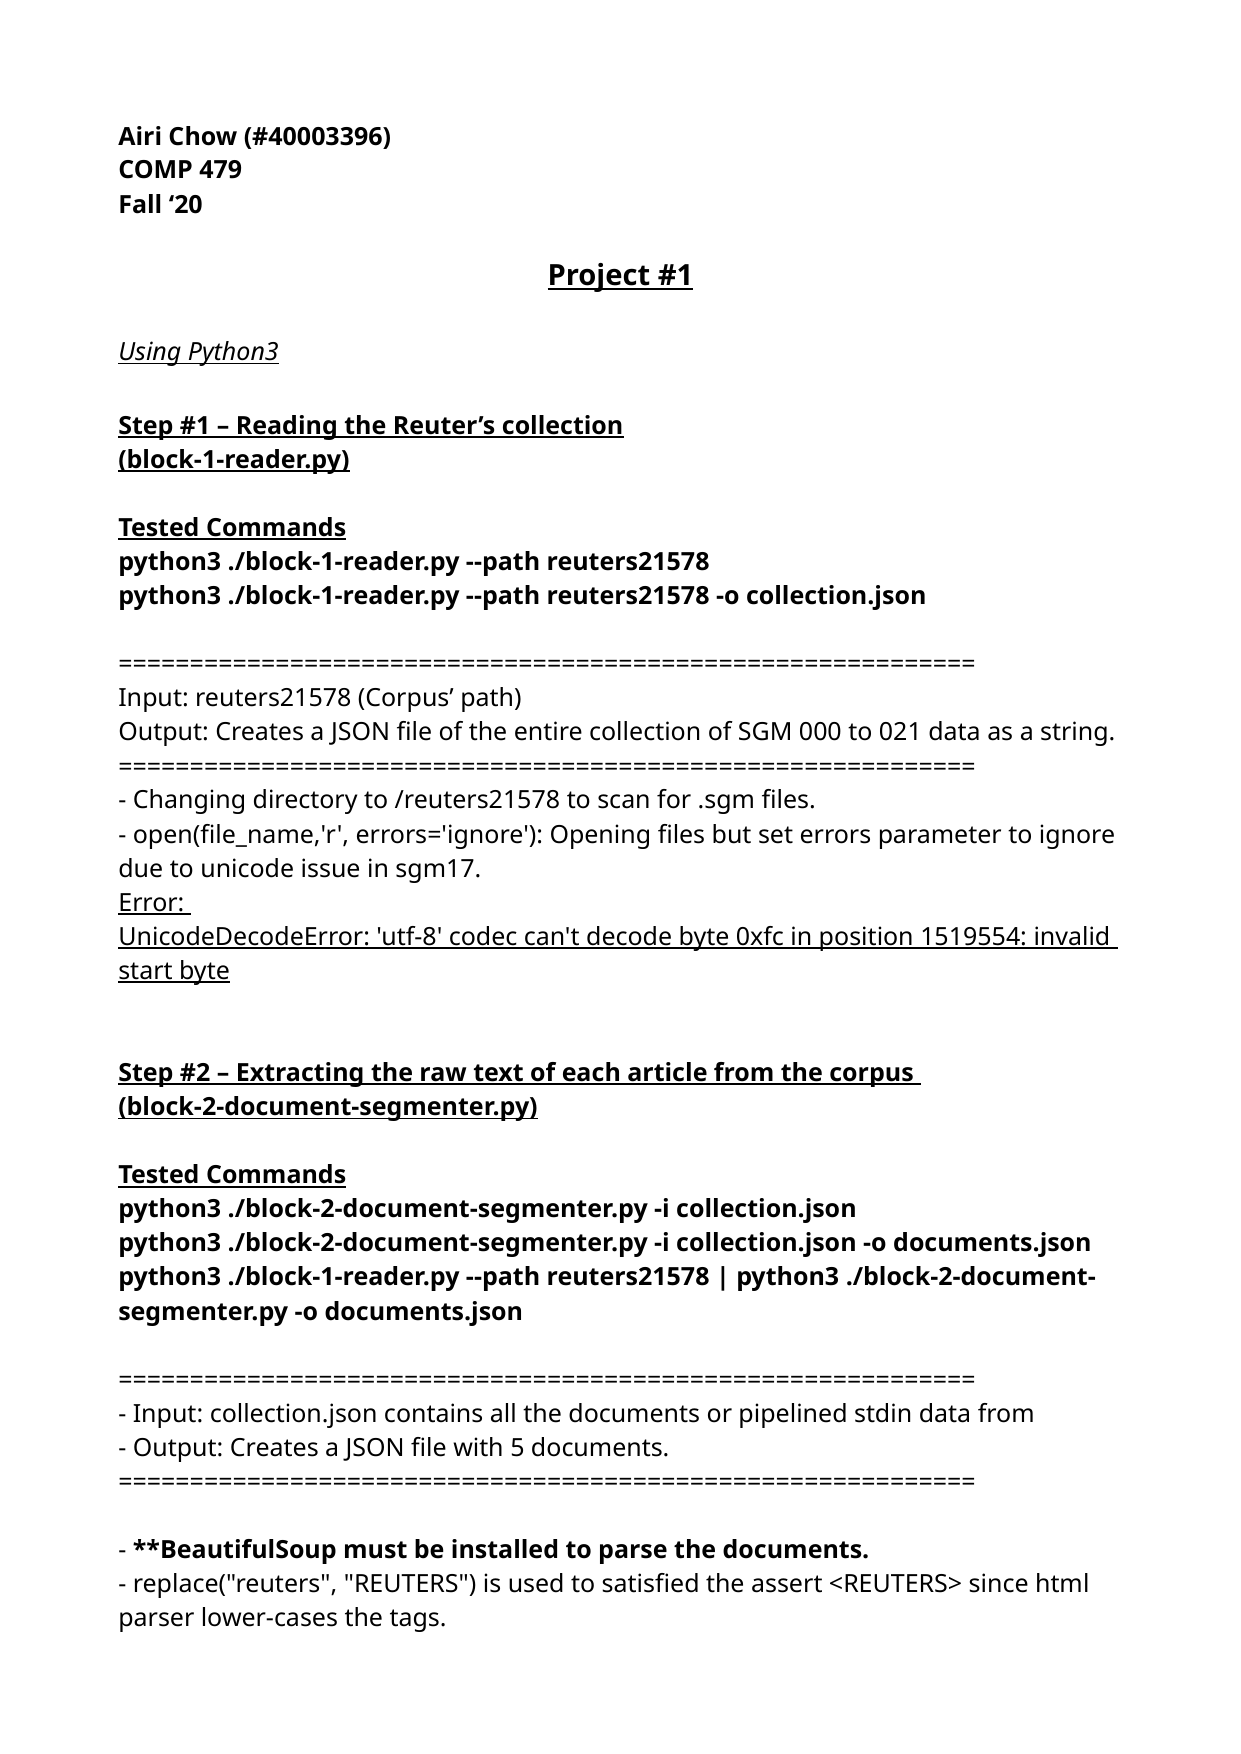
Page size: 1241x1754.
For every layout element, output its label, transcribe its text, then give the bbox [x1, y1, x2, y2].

text python3 ./block-2-document-segmenter.py -i collection.json -o documents.json [118, 1225, 1122, 1259]
text Step #1 – Reading the Reuter’s collection [118, 407, 1122, 442]
text python3 ./block-2-document-segmenter.py -i collection.json [118, 1191, 1122, 1225]
text ============================================================ [118, 748, 1122, 782]
text Airi Chow (#40003396) [118, 118, 1122, 152]
text - Changing directory to /reuters21578 to scan for .sgm files. [118, 782, 1122, 816]
text python3 ./block-1-reader.py --path reuters21578 | python3 ./block-2-document-segmenter.py -o documents.json [118, 1259, 1122, 1327]
text ============================================================ [118, 646, 1122, 680]
text ============================================================ [118, 1463, 1122, 1497]
text Fall ‘20 [118, 186, 1122, 220]
text (block-2-document-segmenter.py) [118, 1089, 1122, 1123]
text Tested Commands [118, 510, 1122, 544]
text - Input: collection.json contains all the documents or pipelined stdin data from [118, 1395, 1122, 1429]
text Step #2 – Extracting the raw text of each article from the corpus [118, 1055, 1122, 1089]
text - **BeautifulSoup must be installed to parse the documents. [118, 1532, 1122, 1566]
text python3 ./block-1-reader.py --path reuters21578 -o collection.json [118, 578, 1122, 612]
text python3 ./block-1-reader.py --path reuters21578 [118, 544, 1122, 578]
text UnicodeDecodeError: 'utf-8' codec can't decode byte 0xfc in position 1519554: invalid start byte [118, 918, 1122, 987]
text Project #1 [118, 254, 1122, 294]
text COMP 479 [118, 152, 1122, 186]
text Error: [118, 884, 1122, 918]
text Output: Creates a JSON file of the entire collection of SGM 000 to 021 data as a string. [118, 714, 1122, 748]
text - replace("reuters", "REUTERS") is used to satisfied the assert <REUTERS> since html parser lower-cases the tags. [118, 1566, 1122, 1634]
text Using Python3 [118, 334, 1122, 368]
text - Output: Creates a JSON file with 5 documents. [118, 1429, 1122, 1463]
text ============================================================ [118, 1361, 1122, 1395]
text (block-1-reader.py) [118, 442, 1122, 476]
text - open(file_name,'r', errors='ignore'): Opening files but set errors parameter to ignore due to unicode issue in sgm17. [118, 816, 1122, 884]
text Tested Commands [118, 1157, 1122, 1191]
text Input: reuters21578 (Corpus’ path) [118, 680, 1122, 714]
